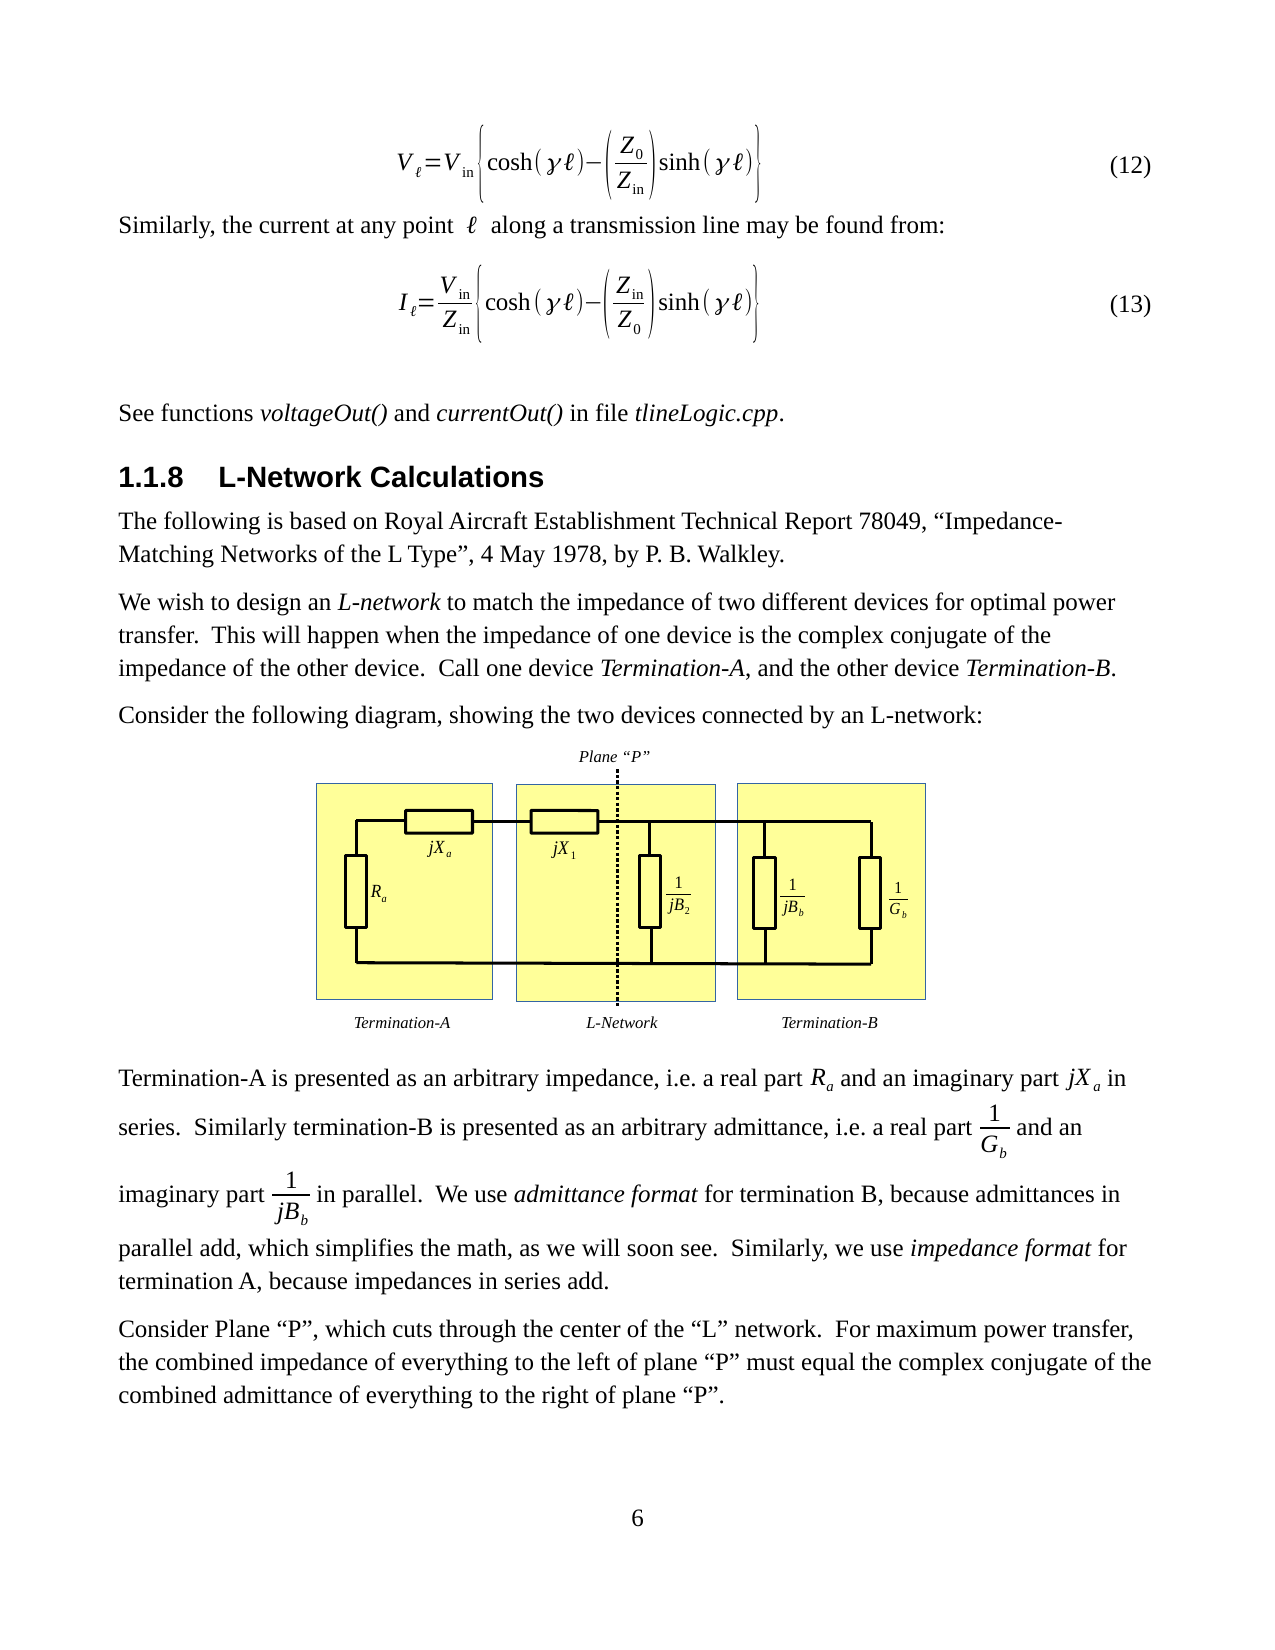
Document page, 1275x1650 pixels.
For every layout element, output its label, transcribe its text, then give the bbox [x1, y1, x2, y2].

text See functions voltageOut() and currentOut() in file tlineLogic.cpp. [118, 398, 1157, 426]
text Consider the following diagram, showing the two devices connected by an L-network: [118, 700, 1157, 729]
text Similarly, the current at any point along a transmission line may be found from: [118, 210, 1157, 239]
subtitle L-Network Calculations [118, 460, 1157, 494]
table_header (13) [1041, 258, 1157, 350]
table_header [118, 258, 1041, 350]
table_header (12) [1041, 118, 1157, 210]
table_header [118, 118, 1041, 210]
text Termination-A is presented as an arbitrary impedance, i.e. a real partand an imaginary partin series. Similarly termination-B is presented as an arbitrary admittance, i.e. a real partand an imaginary partin parallel. We use admittance format for termination B, because admittances in parallel add, which simplifies the math, as we will soon see. Similarly, we use impedance format for termination A, because impedances in series add. [118, 748, 1157, 1295]
text The following is based on Royal Aircraft Establishment Technical Report 78049, “Impedance-Matching Networks of the L Type”, 4 May 1978, by P. B. Walkley. [118, 506, 1157, 568]
text We wish to design an L-network to match the impedance of two different devices for optimal power transfer. This will happen when the impedance of one device is the complex conjugate of the impedance of the other device. Call one device Termination-A, and the other device Termination-B. [118, 587, 1157, 682]
text Consider Plane “P”, which cuts through the center of the “L” network. For maximum power transfer, the combined impedance of everything to the left of plane “P” must equal the complex conjugate of the combined admittance of everything to the right of plane “P”. [118, 1314, 1157, 1409]
